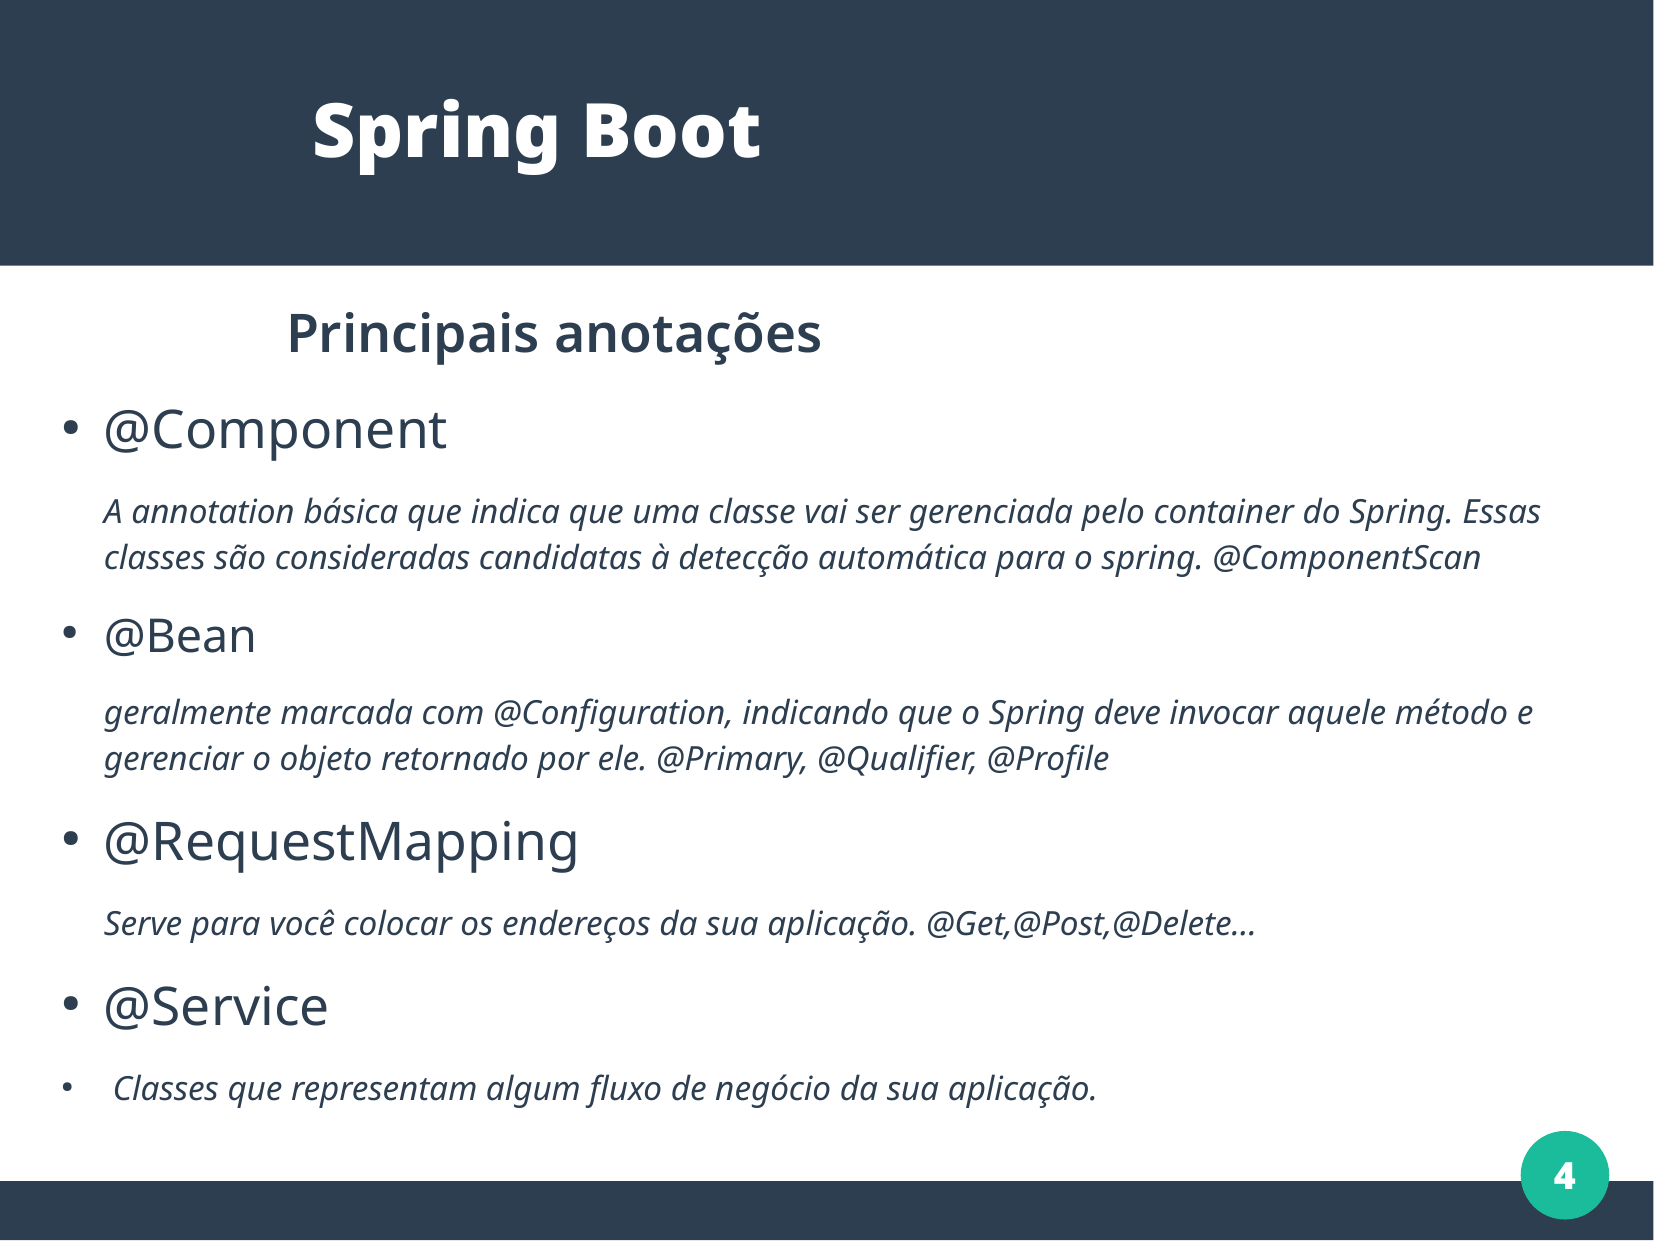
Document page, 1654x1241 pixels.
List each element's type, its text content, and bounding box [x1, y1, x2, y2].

list Principais anotações @Component A annotation básica que indica que uma classe vai ser gerenciada pelo container do Spring. Essas classes são consideradas candidatas à detecção automática para o spring. @ComponentScan @Bean geralmente marcada com @Configuration, indicando que o Spring deve invocar aquele método e gerenciar o objeto retornado por ele. @Primary, @Qualifier, @Profile @RequestMapping Serve para você colocar os endereços da sua aplicação. @Get,@Post,@Delete... @Service Classes que representam algum fluxo de negócio da sua aplicação. [47, 295, 1583, 1123]
title Spring Boot [59, 49, 1595, 207]
